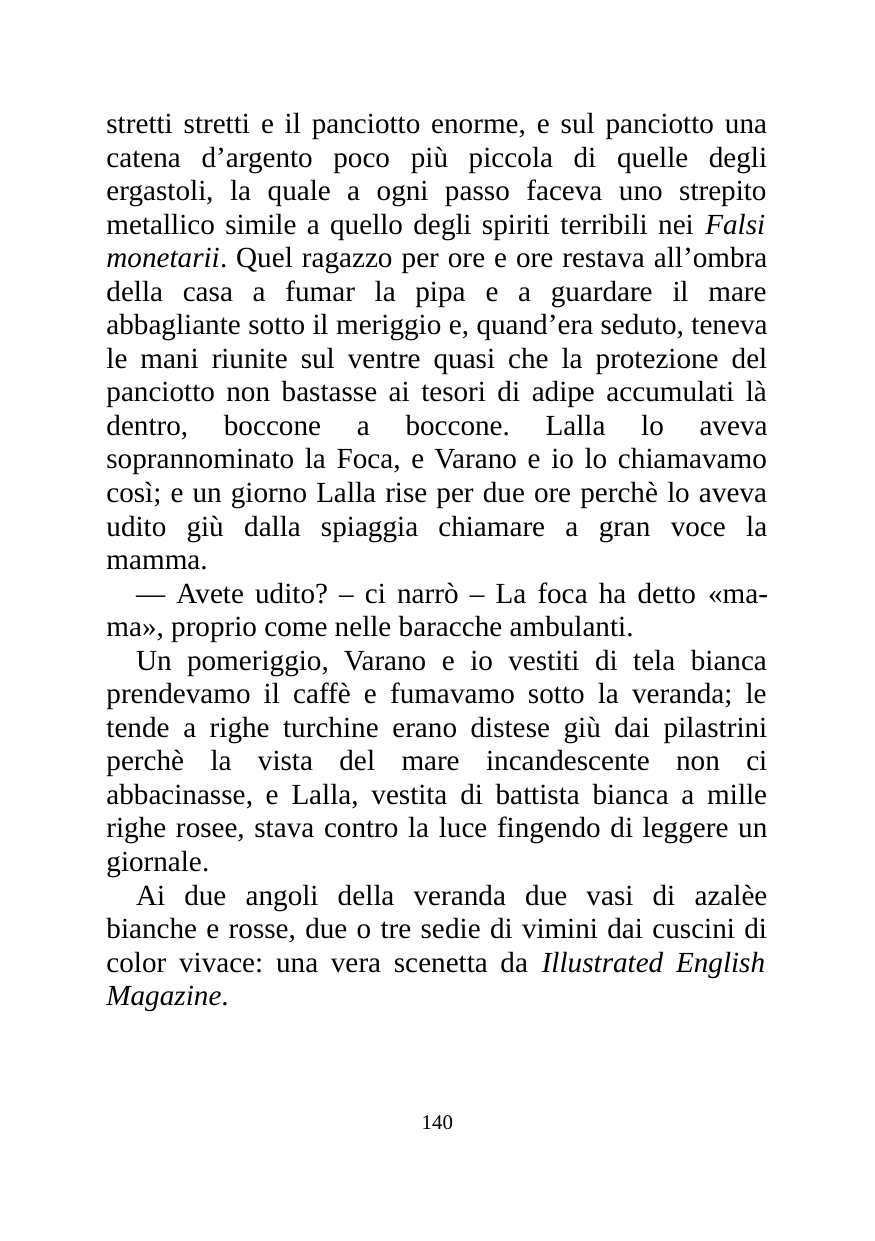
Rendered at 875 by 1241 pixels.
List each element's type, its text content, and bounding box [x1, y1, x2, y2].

text Ai due angoli della veranda due vasi di azalèe bianche e rosse, due o tre sedie di vimini dai cuscini di color vivace: una vera scenetta da Illustrated English Magazine. [106, 878, 768, 1012]
text stretti stretti e il panciotto enorme, e sul panciotto una catena d’argento poco più piccola di quelle degli ergastoli, la quale a ogni passo faceva uno strepito metallico simile a quello degli spiriti terribili nei Falsi monetarii. Quel ragazzo per ore e ore restava all’ombra della casa a fumar la pipa e a guardare il mare abbagliante sotto il meriggio e, quand’era seduto, teneva le mani riunite sul ventre quasi che la protezione del panciotto non bastasse ai tesori di adipe accumulati là dentro, boccone a boccone. Lalla lo aveva soprannominato la Foca, e Varano e io lo chiamavamo così; e un giorno Lalla rise per due ore perchè lo aveva udito giù dalla spiaggia chiamare a gran voce la mamma. [106, 106, 768, 576]
text — Avete udito? – ci narrò – La foca ha detto «ma-ma», proprio come nelle baracche ambulanti. [106, 576, 768, 643]
text Un pomeriggio, Varano e io vestiti di tela bianca prendevamo il caffè e fumavamo sotto la veranda; le tende a righe turchine erano distese giù dai pilastrini perchè la vista del mare incandescente non ci abbacinasse, e Lalla, vestita di battista bianca a mille righe rosee, stava contro la luce fingendo di leggere un giornale. [106, 643, 768, 878]
